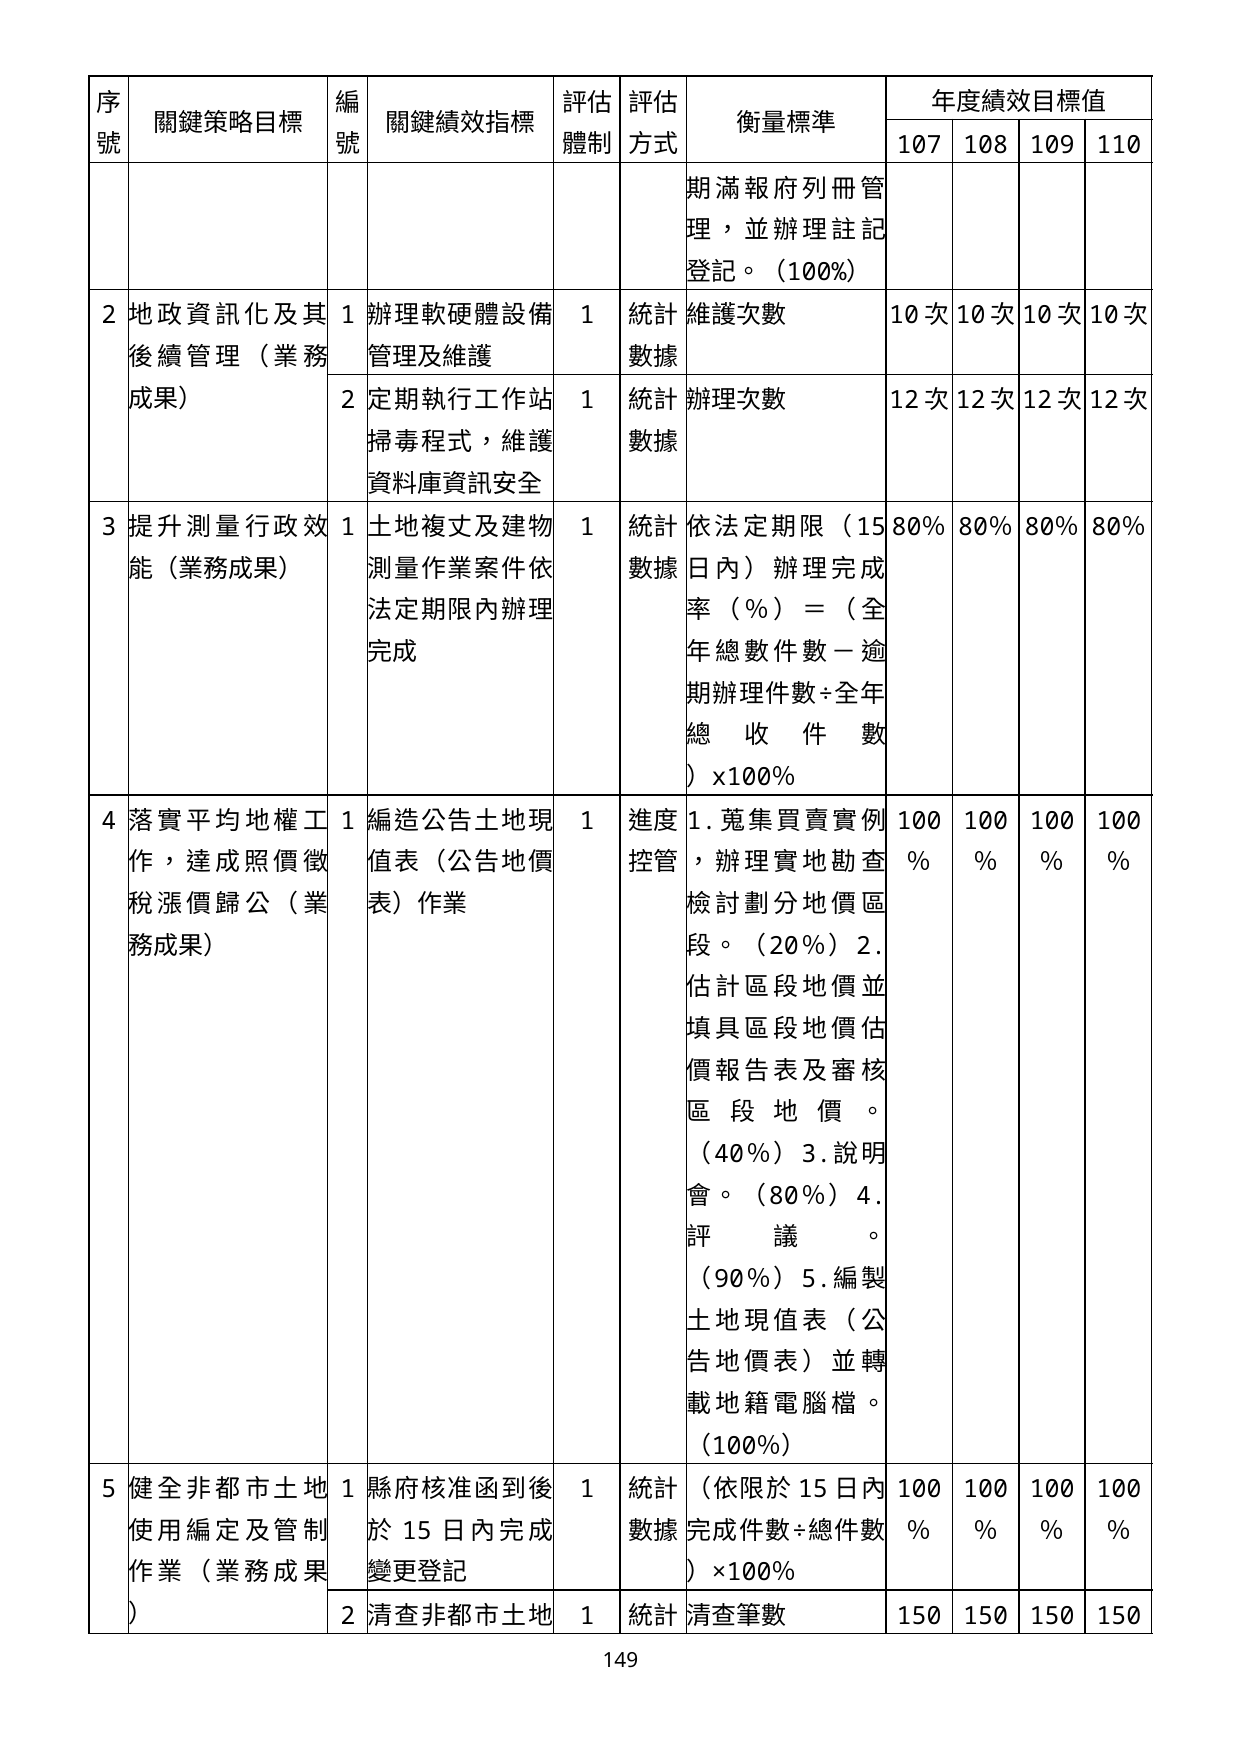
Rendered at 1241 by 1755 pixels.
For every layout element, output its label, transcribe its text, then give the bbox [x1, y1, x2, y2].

table_cell 100％ [1086, 796, 1151, 1462]
table_cell 2 [328, 1591, 367, 1633]
table_cell 1 [328, 502, 367, 794]
table_cell 150 [1020, 1591, 1084, 1633]
table_cell 1 [328, 1464, 367, 1589]
table_cell 1 [554, 1464, 619, 1589]
table_cell 地政資訊化及其後續管理（業務成果） [129, 290, 327, 501]
table_header 關鍵策略目標 [129, 77, 327, 162]
table_cell 5 [90, 1464, 128, 1633]
table_cell 107 [887, 120, 952, 162]
table_cell [621, 163, 686, 289]
table_cell 依法定期限（15日內）辦理完成率（％）＝（全年總數件數－逾期辦理件數÷全年總收件數）x100％ [687, 502, 885, 794]
table_cell 10次 [887, 290, 952, 374]
table_cell 2 [90, 290, 128, 501]
table_cell 110 [1086, 120, 1151, 162]
table_cell 縣府核准函到後於15日內完成變更登記 [368, 1464, 553, 1589]
table_cell 辦理次數 [687, 375, 885, 501]
table_cell 統計數據 [621, 290, 686, 374]
table_cell [887, 163, 952, 289]
table_cell 100％ [953, 796, 1018, 1462]
table_cell 80％ [1086, 502, 1151, 794]
table_cell 10次 [1086, 290, 1151, 374]
table_cell [90, 163, 128, 289]
table_cell 3 [90, 502, 128, 794]
table_cell 100％ [887, 1464, 952, 1589]
table_cell 統計數據 [621, 1464, 686, 1589]
table_cell 100％ [1020, 796, 1084, 1462]
table_cell 80％ [887, 502, 952, 794]
table_cell 12次 [953, 375, 1018, 501]
table_cell [129, 163, 327, 289]
table_cell [953, 163, 1018, 289]
table_cell [1020, 163, 1084, 289]
table_cell 150 [887, 1591, 952, 1633]
table_cell 12次 [887, 375, 952, 501]
table_cell 統計 [621, 1591, 686, 1633]
table_cell 清查非都市土地 [368, 1591, 553, 1633]
table_cell 1 [328, 796, 367, 1462]
table_cell 1 [554, 796, 619, 1462]
table_cell [368, 163, 553, 289]
table_cell 清查筆數 [687, 1591, 885, 1633]
table_cell （依限於15日內完成件數÷總件數）×100％ [687, 1464, 885, 1589]
table_cell 109 [1020, 120, 1084, 162]
table_cell 辦理軟硬體設備管理及維護 [368, 290, 553, 374]
table_cell [1086, 163, 1151, 289]
table_cell 100％ [887, 796, 952, 1462]
table_cell 編造公告土地現值表（公告地價表）作業 [368, 796, 553, 1462]
table_header 衡量標準 [687, 77, 885, 162]
table_cell 12次 [1020, 375, 1084, 501]
table_cell 10次 [1020, 290, 1084, 374]
table_cell 1 [554, 1591, 619, 1633]
table_header 關鍵績效指標 [368, 77, 553, 162]
table_cell [554, 163, 619, 289]
table_cell 1 [554, 502, 619, 794]
table_cell 1 [554, 375, 619, 501]
table_cell 期滿報府列冊管理，並辦理註記登記。（100%） [687, 163, 885, 289]
table_cell 進度控管 [621, 796, 686, 1462]
table_header 評估方式 [621, 77, 686, 162]
table_cell 10次 [953, 290, 1018, 374]
table_cell 1.蒐集買賣實例，辦理實地勘查檢討劃分地價區段。（20％）2.估計區段地價並填具區段地價估價報告表及審核區段地價。（40％）3.說明會。（80％）4.評議。（90％）5.編製土地現值表（公告地價表）並轉載地籍電腦檔。（100％） [687, 796, 885, 1462]
table_header 編號 [328, 77, 367, 162]
table_cell 1 [554, 290, 619, 374]
table_cell 定期執行工作站掃毒程式，維護資料庫資訊安全 [368, 375, 553, 501]
table_cell 100％ [953, 1464, 1018, 1589]
table_cell 4 [90, 796, 128, 1462]
table_cell 12次 [1086, 375, 1151, 501]
table_cell 100％ [1020, 1464, 1084, 1589]
table_cell [328, 163, 367, 289]
table_cell 150 [953, 1591, 1018, 1633]
table_header 年度績效目標值 [887, 77, 1151, 118]
table_cell 80％ [953, 502, 1018, 794]
table_cell 統計數據 [621, 502, 686, 794]
table_cell 1 [328, 290, 367, 374]
table_cell 108 [953, 120, 1018, 162]
table_cell 150 [1086, 1591, 1151, 1633]
table_cell 統計數據 [621, 375, 686, 501]
table_cell 土地複丈及建物測量作業案件依法定期限內辦理完成 [368, 502, 553, 794]
table_cell 80％ [1020, 502, 1084, 794]
table_cell 維護次數 [687, 290, 885, 374]
table_header 序號 [90, 77, 128, 162]
table_cell 100％ [1086, 1464, 1151, 1589]
table_cell 落實平均地權工作，達成照價徵稅漲價歸公（業務成果） [129, 796, 327, 1462]
table_header 評估體制 [554, 77, 619, 162]
table_cell 2 [328, 375, 367, 501]
table_cell 健全非都市土地使用編定及管制作業（業務成果） [129, 1464, 327, 1633]
table_cell 提升測量行政效能（業務成果） [129, 502, 327, 794]
